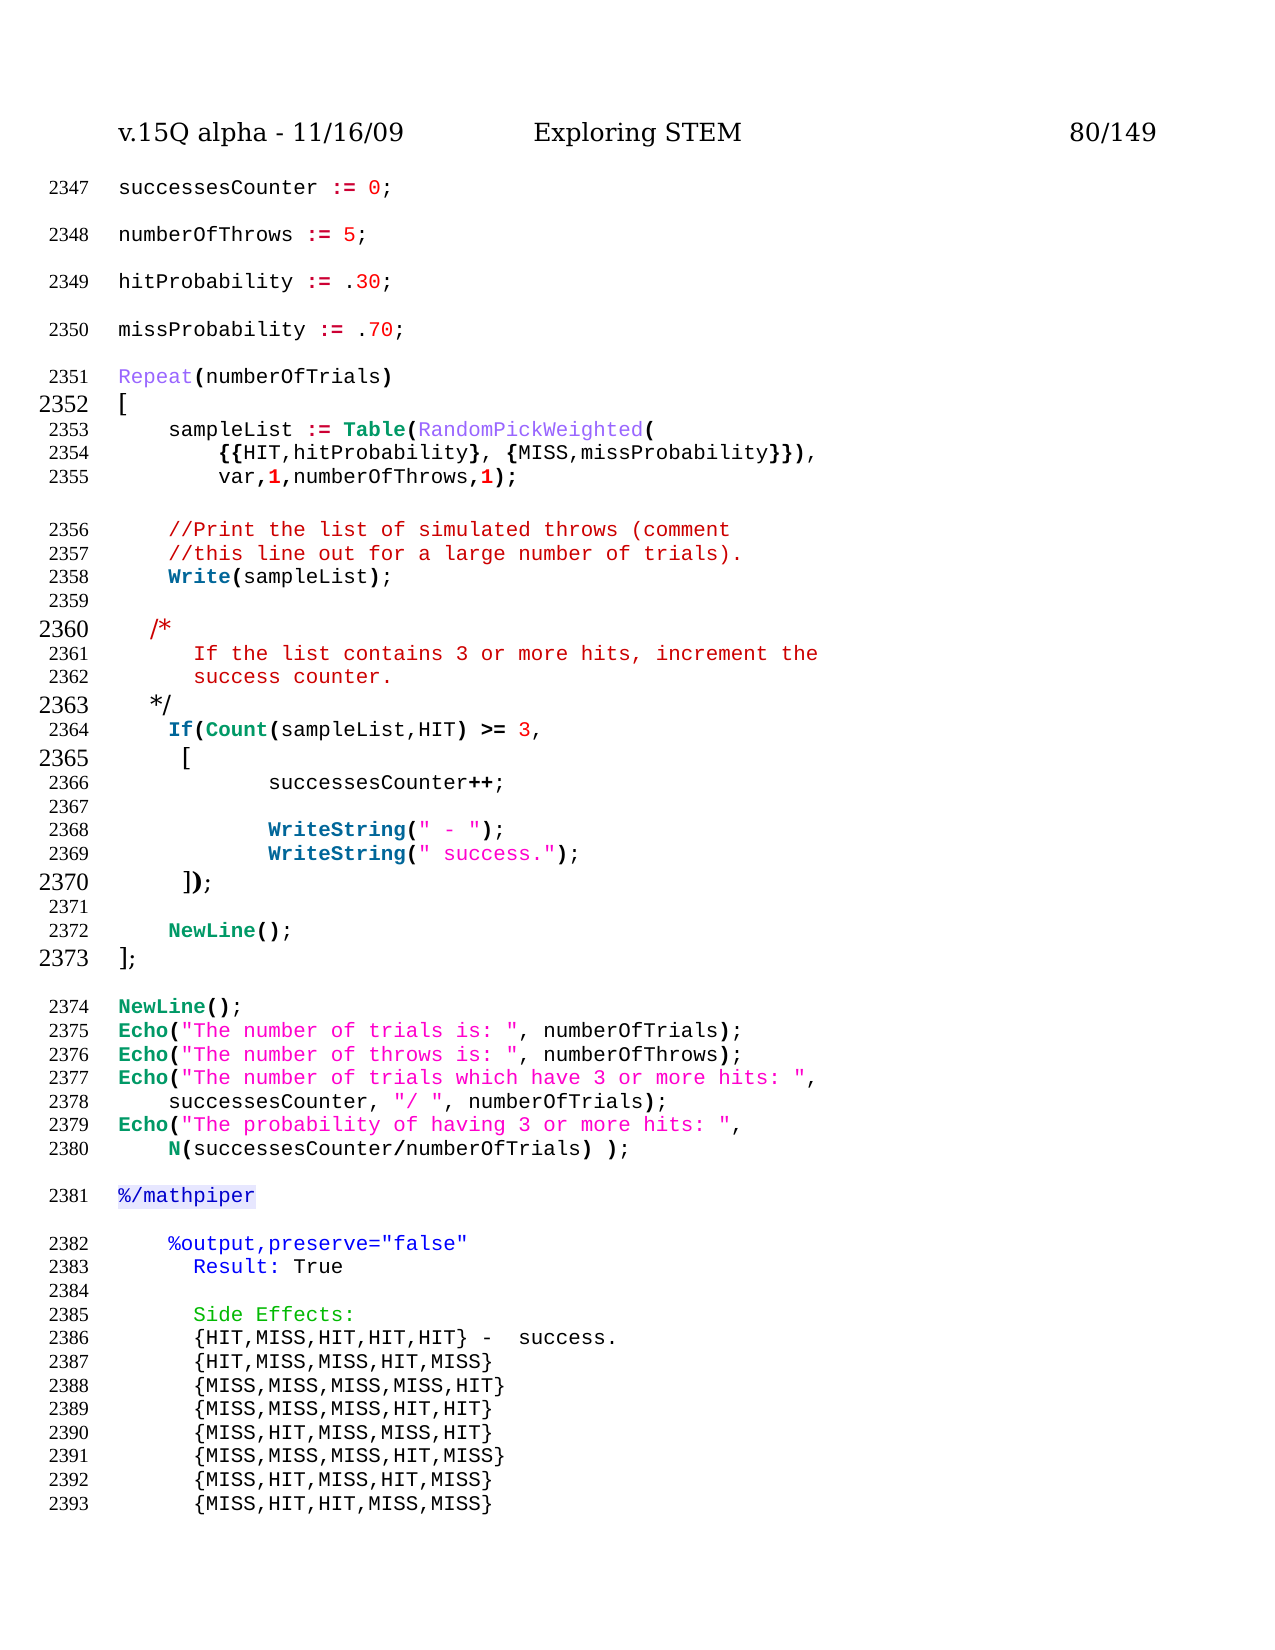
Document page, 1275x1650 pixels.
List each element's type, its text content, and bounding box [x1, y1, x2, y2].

text sampleList := Table(RandomPickWeighted( [118, 419, 1157, 442]
text WriteString(" - "); [118, 819, 1157, 843]
text //this line out for a large number of trials). [118, 543, 1157, 566]
text Repeat(numberOfTrials) [118, 366, 1157, 389]
text {MISS,MISS,MISS,HIT,HIT} [118, 1398, 1157, 1422]
text N(successesCounter/numberOfTrials) ); [118, 1138, 1157, 1162]
text /* [118, 614, 1157, 643]
text success counter. [118, 667, 1157, 690]
text If the list contains 3 or more hits, increment the [118, 643, 1157, 667]
text {MISS,MISS,MISS,MISS,HIT} [118, 1374, 1157, 1398]
text %/mathpiper [118, 1185, 1157, 1209]
text var,1,numberOfThrows,1); [118, 466, 1157, 490]
text WriteString(" success."); [118, 843, 1157, 867]
text successesCounter, "/ ", numberOfTrials); [118, 1091, 1157, 1114]
text If(Count(sampleList,HIT) >= 3, [118, 719, 1157, 743]
text numberOfThrows := 5; [118, 224, 1157, 248]
text missProbability := .70; [118, 319, 1157, 342]
text successesCounter := 0; [118, 177, 1157, 200]
text Result: True [118, 1256, 1157, 1280]
text {HIT,MISS,HIT,HIT,HIT} - success. [118, 1327, 1157, 1351]
text [ [118, 743, 1157, 772]
text Side Effects: [118, 1304, 1157, 1327]
text Echo("The number of trials which have 3 or more hits: ", [118, 1067, 1157, 1091]
text {MISS,MISS,MISS,HIT,MISS} [118, 1446, 1157, 1469]
text */ [118, 690, 1157, 719]
text {MISS,HIT,MISS,HIT,MISS} [118, 1469, 1157, 1493]
text //Print the list of simulated throws (comment [118, 519, 1157, 543]
text successesCounter++; [118, 772, 1157, 796]
text NewLine(); [118, 996, 1157, 1020]
text hitProbability := .30; [118, 271, 1157, 295]
text {MISS,HIT,MISS,MISS,HIT} [118, 1422, 1157, 1446]
text ]; [118, 943, 1157, 973]
text {MISS,HIT,HIT,MISS,MISS} [118, 1493, 1157, 1516]
text ]); [118, 867, 1157, 896]
text {HIT,MISS,MISS,HIT,MISS} [118, 1351, 1157, 1374]
text %output,preserve="false" [118, 1233, 1157, 1256]
text NewLine(); [118, 920, 1157, 943]
text {{HIT,hitProbability}, {MISS,missProbability}}), [118, 442, 1157, 466]
text Echo("The number of throws is: ", numberOfThrows); [118, 1043, 1157, 1067]
text Write(sampleList); [118, 566, 1157, 590]
text [ [118, 389, 1157, 419]
text Echo("The probability of having 3 or more hits: ", [118, 1114, 1157, 1138]
text Echo("The number of trials is: ", numberOfTrials); [118, 1020, 1157, 1043]
